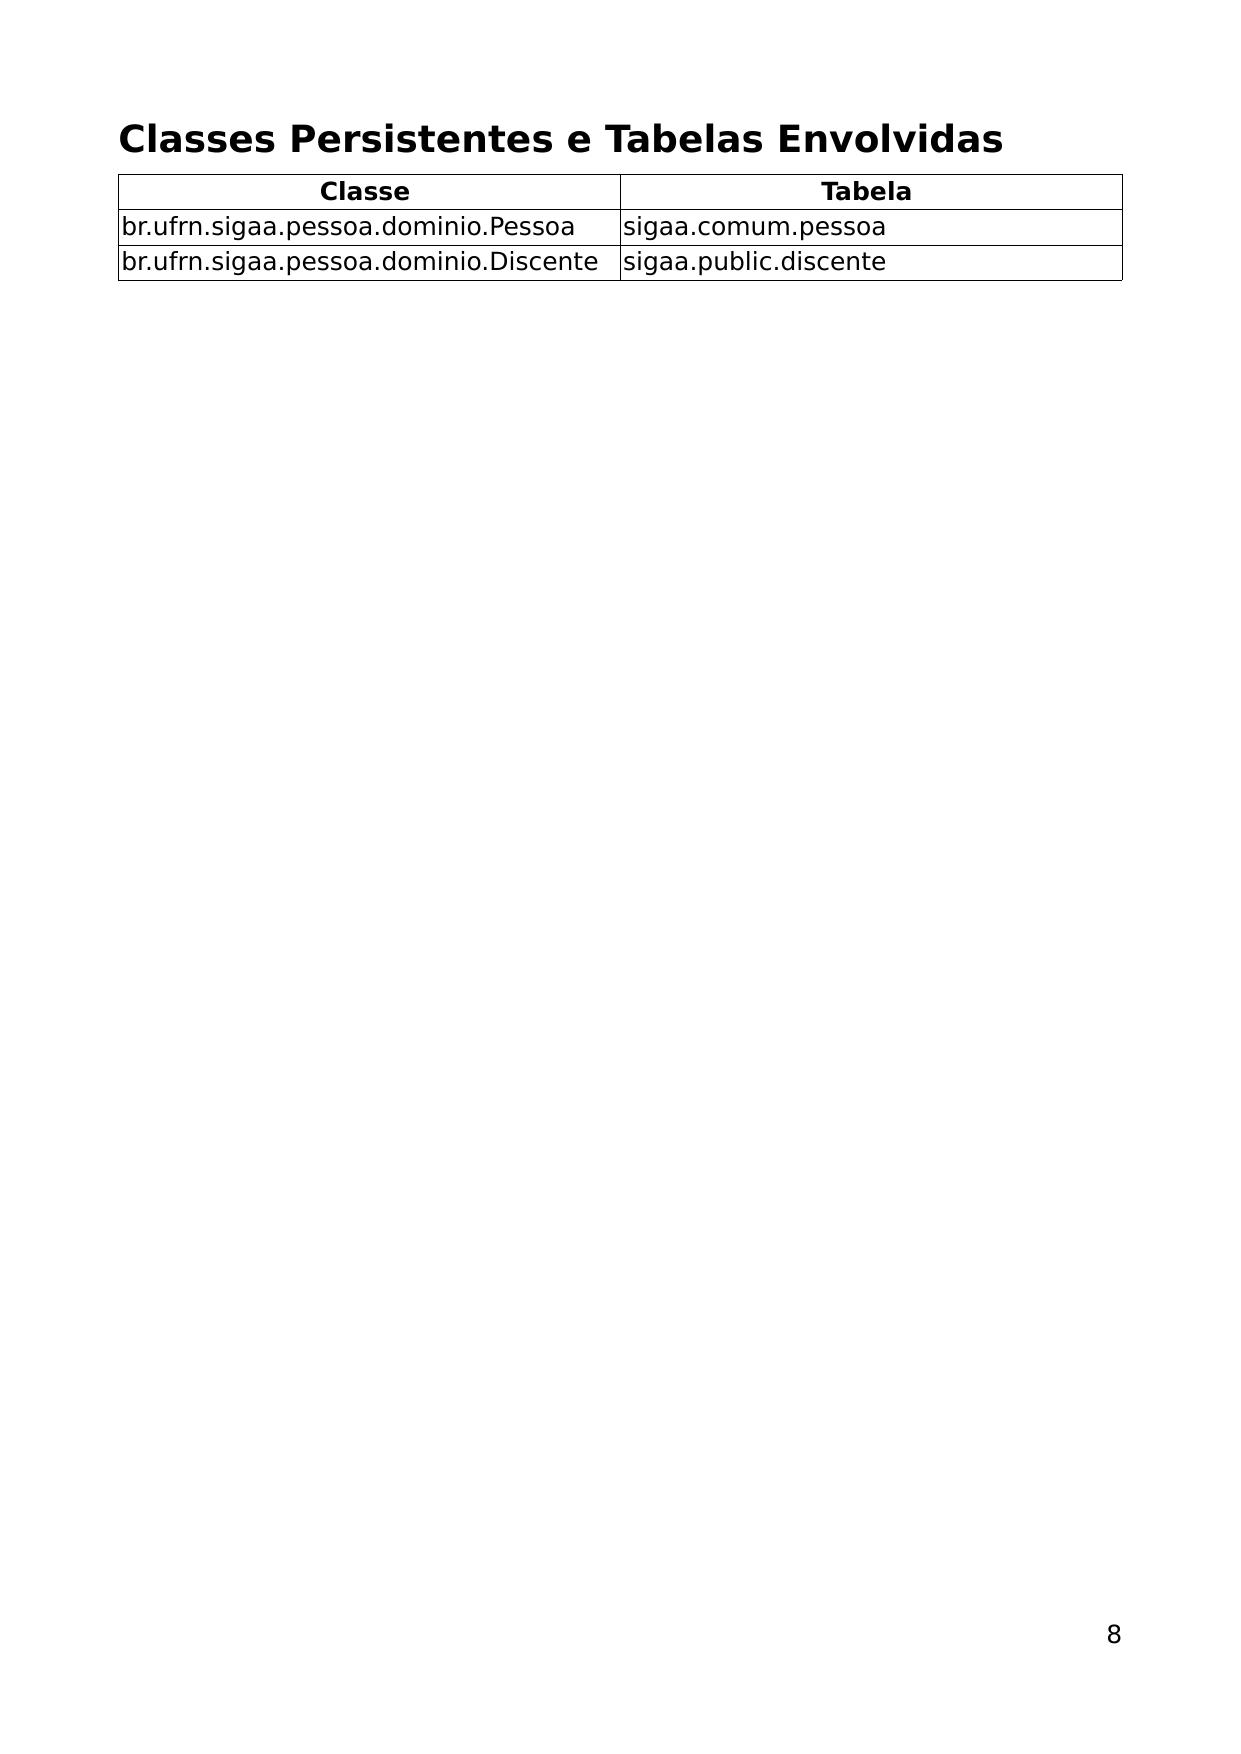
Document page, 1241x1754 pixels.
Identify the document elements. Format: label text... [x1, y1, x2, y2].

table_header Classe [119, 175, 620, 209]
table_cell sigaa.comum.pessoa [621, 210, 1122, 244]
table_cell br.ufrn.sigaa.pessoa.dominio.Pessoa [119, 210, 620, 244]
table_cell br.ufrn.sigaa.pessoa.dominio.Discente [119, 246, 620, 279]
subtitle Classes Persistentes e Tabelas Envolvidas [118, 118, 1122, 162]
table_header Tabela [621, 175, 1122, 209]
table_cell sigaa.public.discente [621, 246, 1122, 279]
